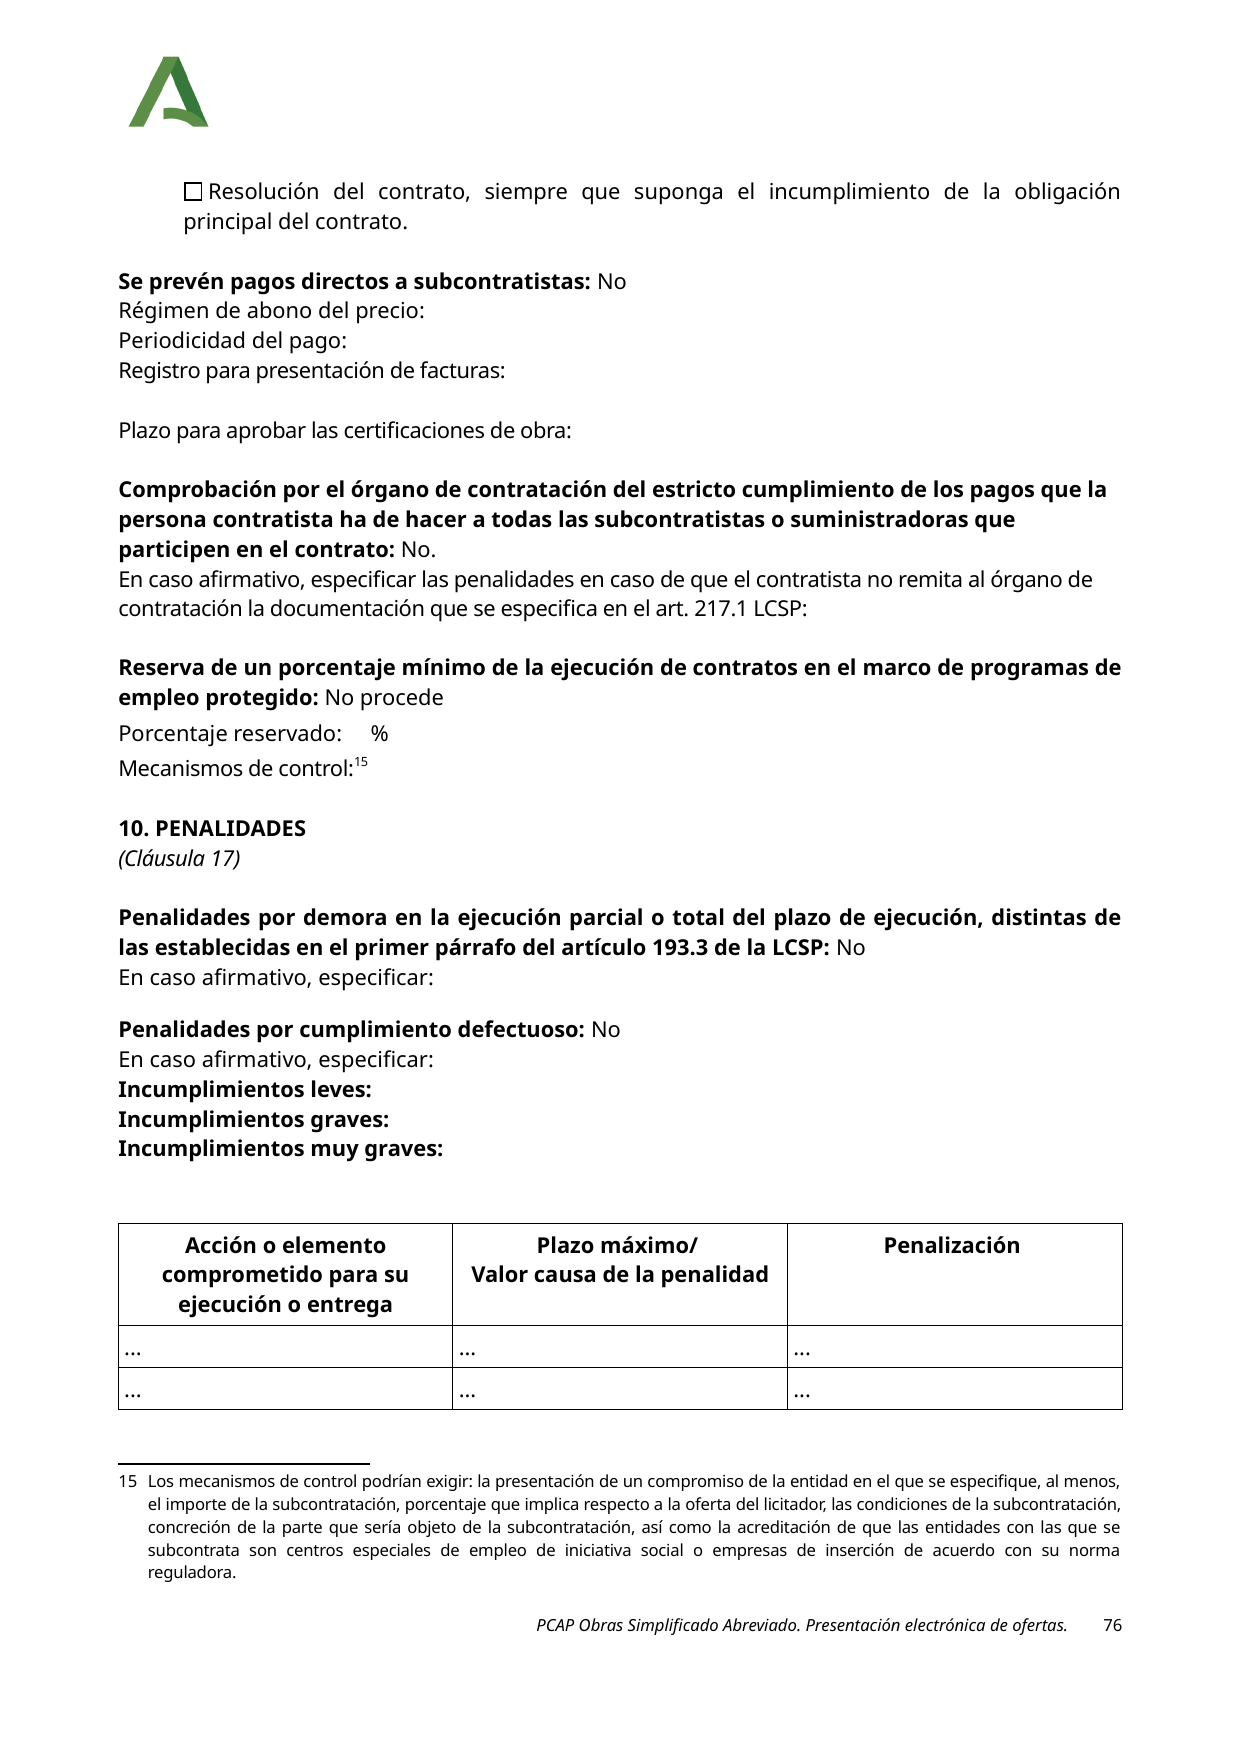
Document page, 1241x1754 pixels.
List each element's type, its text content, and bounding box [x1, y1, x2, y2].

text Porcentaje reservado: % [118, 717, 1122, 747]
text (Cláusula 17) [118, 843, 1122, 872]
text En caso afirmativo, especificar las penalidades en caso de que el contratista no remita al órgano de contratación la documentación que se especifica en el art. 217.1 LCSP: [118, 564, 1122, 623]
table_cell ... [788, 1368, 1122, 1409]
text Régimen de abono del precio: [118, 296, 1122, 325]
text En caso afirmativo, especificar: [118, 962, 1122, 992]
table_cell ... [119, 1326, 452, 1367]
table_cell ... [788, 1326, 1122, 1367]
text 10. PENALIDADES [118, 813, 1122, 843]
text Comprobación por el órgano de contratación del estricto cumplimiento de los pagos que la persona contratista ha de hacer a todas las subcontratistas o suministradoras que participen en el contrato: No. [118, 474, 1122, 564]
table_cell ... [453, 1368, 787, 1409]
text Penalidades por demora en la ejecución parcial o total del plazo de ejecución, distintas de las establecidas en el primer párrafo del artículo 193.3 de la LCSP: No [118, 902, 1122, 962]
table_cell ... [453, 1326, 787, 1367]
text Incumplimientos leves: [118, 1074, 1122, 1104]
text Registro para presentación de facturas: [118, 355, 1122, 385]
text Mecanismos de control: [118, 753, 1122, 783]
text Resolución del contrato, siempre que suponga el incumplimiento de la obligación principal del contrato. [183, 176, 1122, 236]
text Periodicidad del pago: [118, 325, 1122, 355]
table_header Plazo máximo/ Valor causa de la penalidad [453, 1224, 787, 1325]
text Incumplimientos muy graves: [118, 1133, 1122, 1163]
text Reserva de un porcentaje mínimo de la ejecución de contratos en el marco de programas de empleo protegido: No procede [118, 652, 1122, 712]
picture [124, 52, 213, 131]
table_header Acción o elemento comprometido para su ejecución o entrega [119, 1224, 452, 1325]
text En caso afirmativo, especificar: [118, 1044, 1122, 1074]
text Los mecanismos de control podrían exigir: la presentación de un compromiso de la entidad en el que se especifique, al menos, el importe de la subcontratación, porcentaje que implica respecto a la oferta del licitador, las condiciones de la subcontratación, concreción de la parte que sería objeto de la subcontratación, así como la acreditación de que las entidades con las que se subcontrata son centros especiales de empleo de iniciativa social o empresas de inserción de acuerdo con su norma reguladora. [118, 1470, 1122, 1584]
table_header Penalización [788, 1224, 1122, 1325]
text Incumplimientos graves: [118, 1104, 1122, 1133]
text Plazo para aprobar las certificaciones de obra: [118, 415, 1122, 444]
text Penalidades por cumplimiento defectuoso: No [118, 1014, 1122, 1044]
table_cell ... [119, 1368, 452, 1409]
text Se prevén pagos directos a subcontratistas: No [118, 266, 1122, 296]
